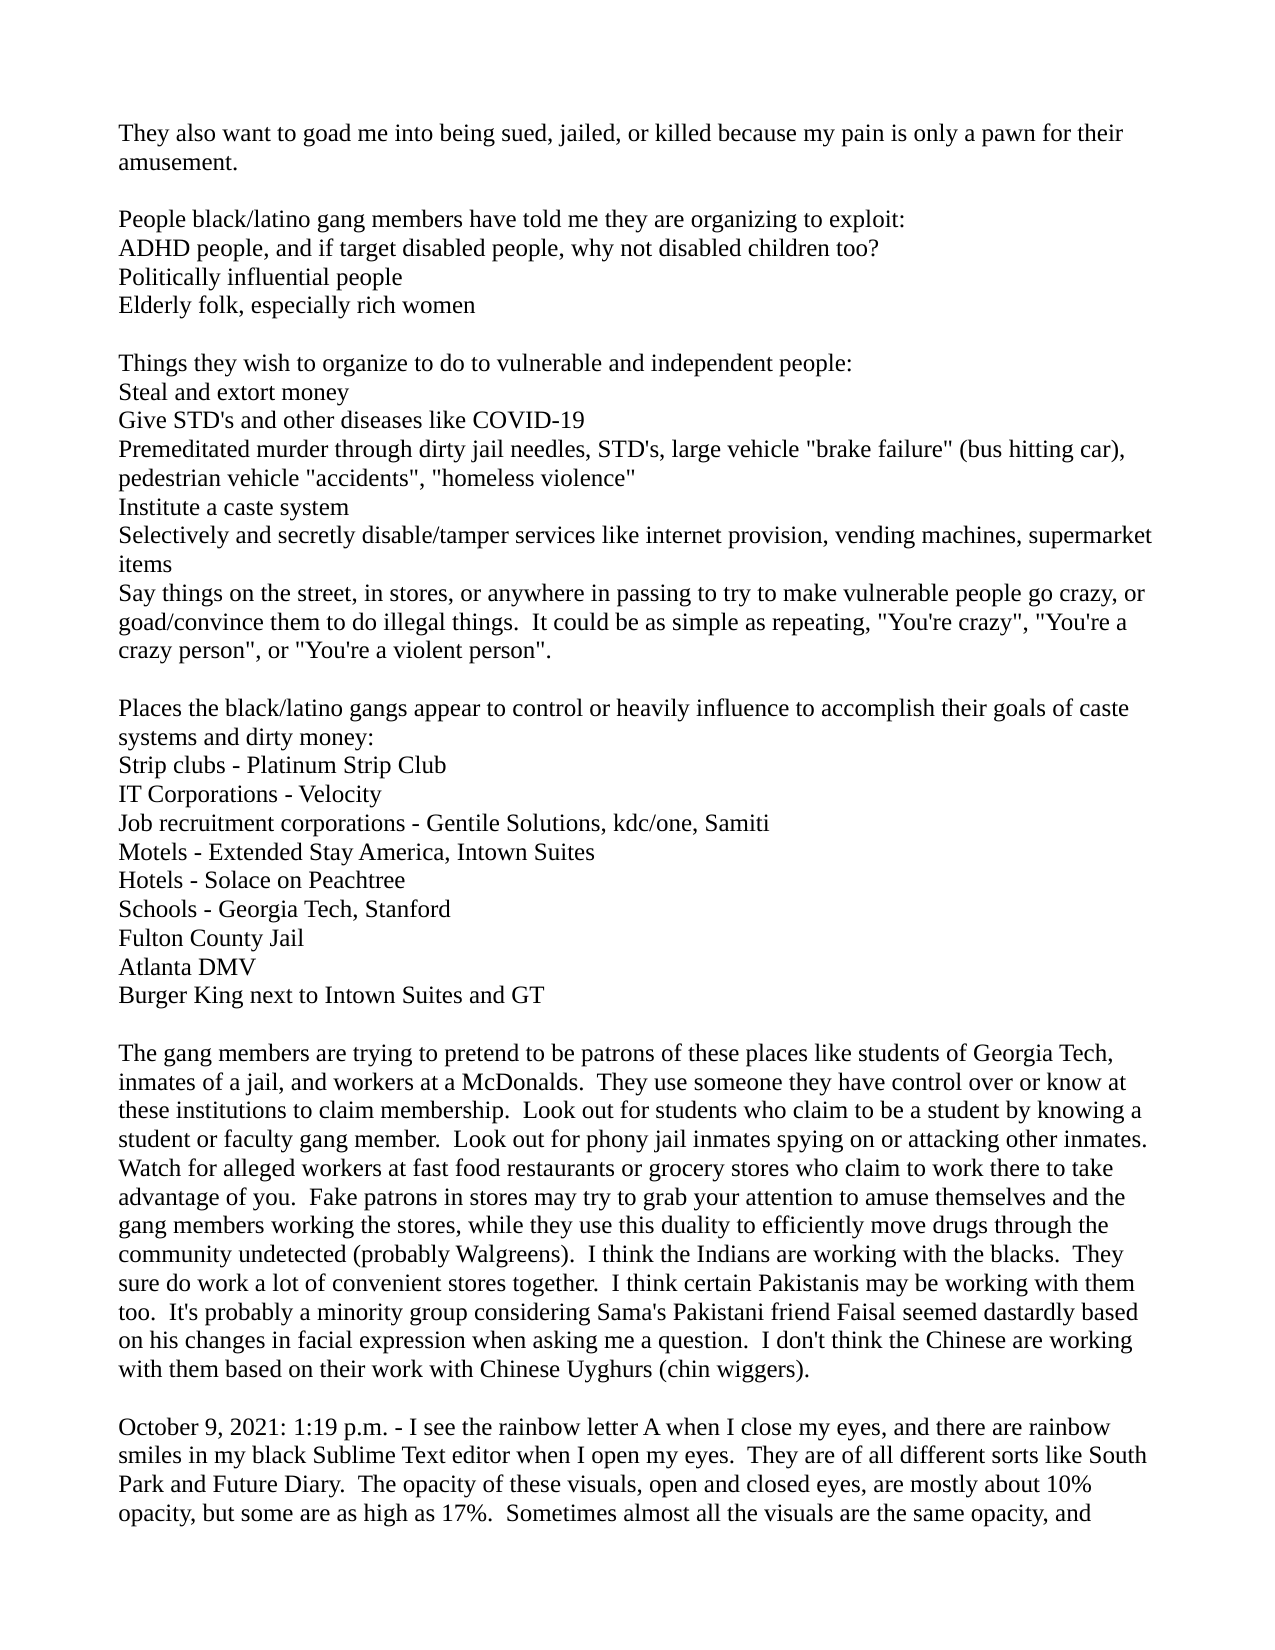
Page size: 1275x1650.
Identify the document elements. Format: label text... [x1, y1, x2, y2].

text Places the black/latino gangs appear to control or heavily influence to accomplish their goals of caste systems and dirty money: [118, 693, 1157, 751]
text Job recruitment corporations - Gentile Solutions, kdc/one, Samiti [118, 808, 1157, 837]
text Schools - Georgia Tech, Stanford [118, 894, 1157, 923]
text People black/latino gang members have told me they are organizing to exploit: [118, 204, 1157, 233]
text IT Corporations - Velocity [118, 779, 1157, 808]
text ADHD people, and if target disabled people, why not disabled children too? [118, 233, 1157, 262]
text Say things on the street, in stores, or anywhere in passing to try to make vulnerable people go crazy, or goad/convince them to do illegal things. It could be as simple as repeating, "You're crazy", "You're a crazy person", or "You're a violent person". [118, 578, 1157, 664]
text Hotels - Solace on Peachtree [118, 866, 1157, 894]
text Strip clubs - Platinum Strip Club [118, 751, 1157, 779]
text Steal and extort money [118, 377, 1157, 406]
text Fulton County Jail [118, 923, 1157, 952]
text Atlanta DMV [118, 952, 1157, 981]
text Elderly folk, especially rich women [118, 291, 1157, 319]
text Premeditated murder through dirty jail needles, STD's, large vehicle "brake failure" (bus hitting car), pedestrian vehicle "accidents", "homeless violence" [118, 434, 1157, 492]
text Selectively and secretly disable/tamper services like internet provision, vending machines, supermarket items [118, 521, 1157, 578]
text Motels - Extended Stay America, Intown Suites [118, 837, 1157, 866]
text They also want to goad me into being sued, jailed, or killed because my pain is only a pawn for their amusement. [118, 118, 1157, 176]
text October 9, 2021: 1:19 p.m. - I see the rainbow letter A when I close my eyes, and there are rainbow smiles in my black Sublime Text editor when I open my eyes. They are of all different sorts like South Park and Future Diary. The opacity of these visuals, open and closed eyes, are mostly about 10% opacity, but some are as high as 17%. Sometimes almost all the visuals are the same opacity, and [118, 1412, 1157, 1527]
text Things they wish to organize to do to vulnerable and independent people: [118, 348, 1157, 377]
text Give STD's and other diseases like COVID-19 [118, 406, 1157, 434]
text Burger King next to Intown Suites and GT [118, 981, 1157, 1009]
text The gang members are trying to pretend to be patrons of these places like students of Georgia Tech, inmates of a jail, and workers at a McDonalds. They use someone they have control over or know at these institutions to claim membership. Look out for students who claim to be a student by knowing a student or faculty gang member. Look out for phony jail inmates spying on or attacking other inmates. Watch for alleged workers at fast food restaurants or grocery stores who claim to work there to take advantage of you. Fake patrons in stores may try to grab your attention to amuse themselves and the gang members working the stores, while they use this duality to efficiently move drugs through the community undetected (probably Walgreens). I think the Indians are working with the blacks. They sure do work a lot of convenient stores together. I think certain Pakistanis may be working with them too. It's probably a minority group considering Sama's Pakistani friend Faisal seemed dastardly based on his changes in facial expression when asking me a question. I don't think the Chinese are working with them based on their work with Chinese Uyghurs (chin wiggers). [118, 1038, 1157, 1383]
text Politically influential people [118, 262, 1157, 291]
text Institute a caste system [118, 492, 1157, 521]
